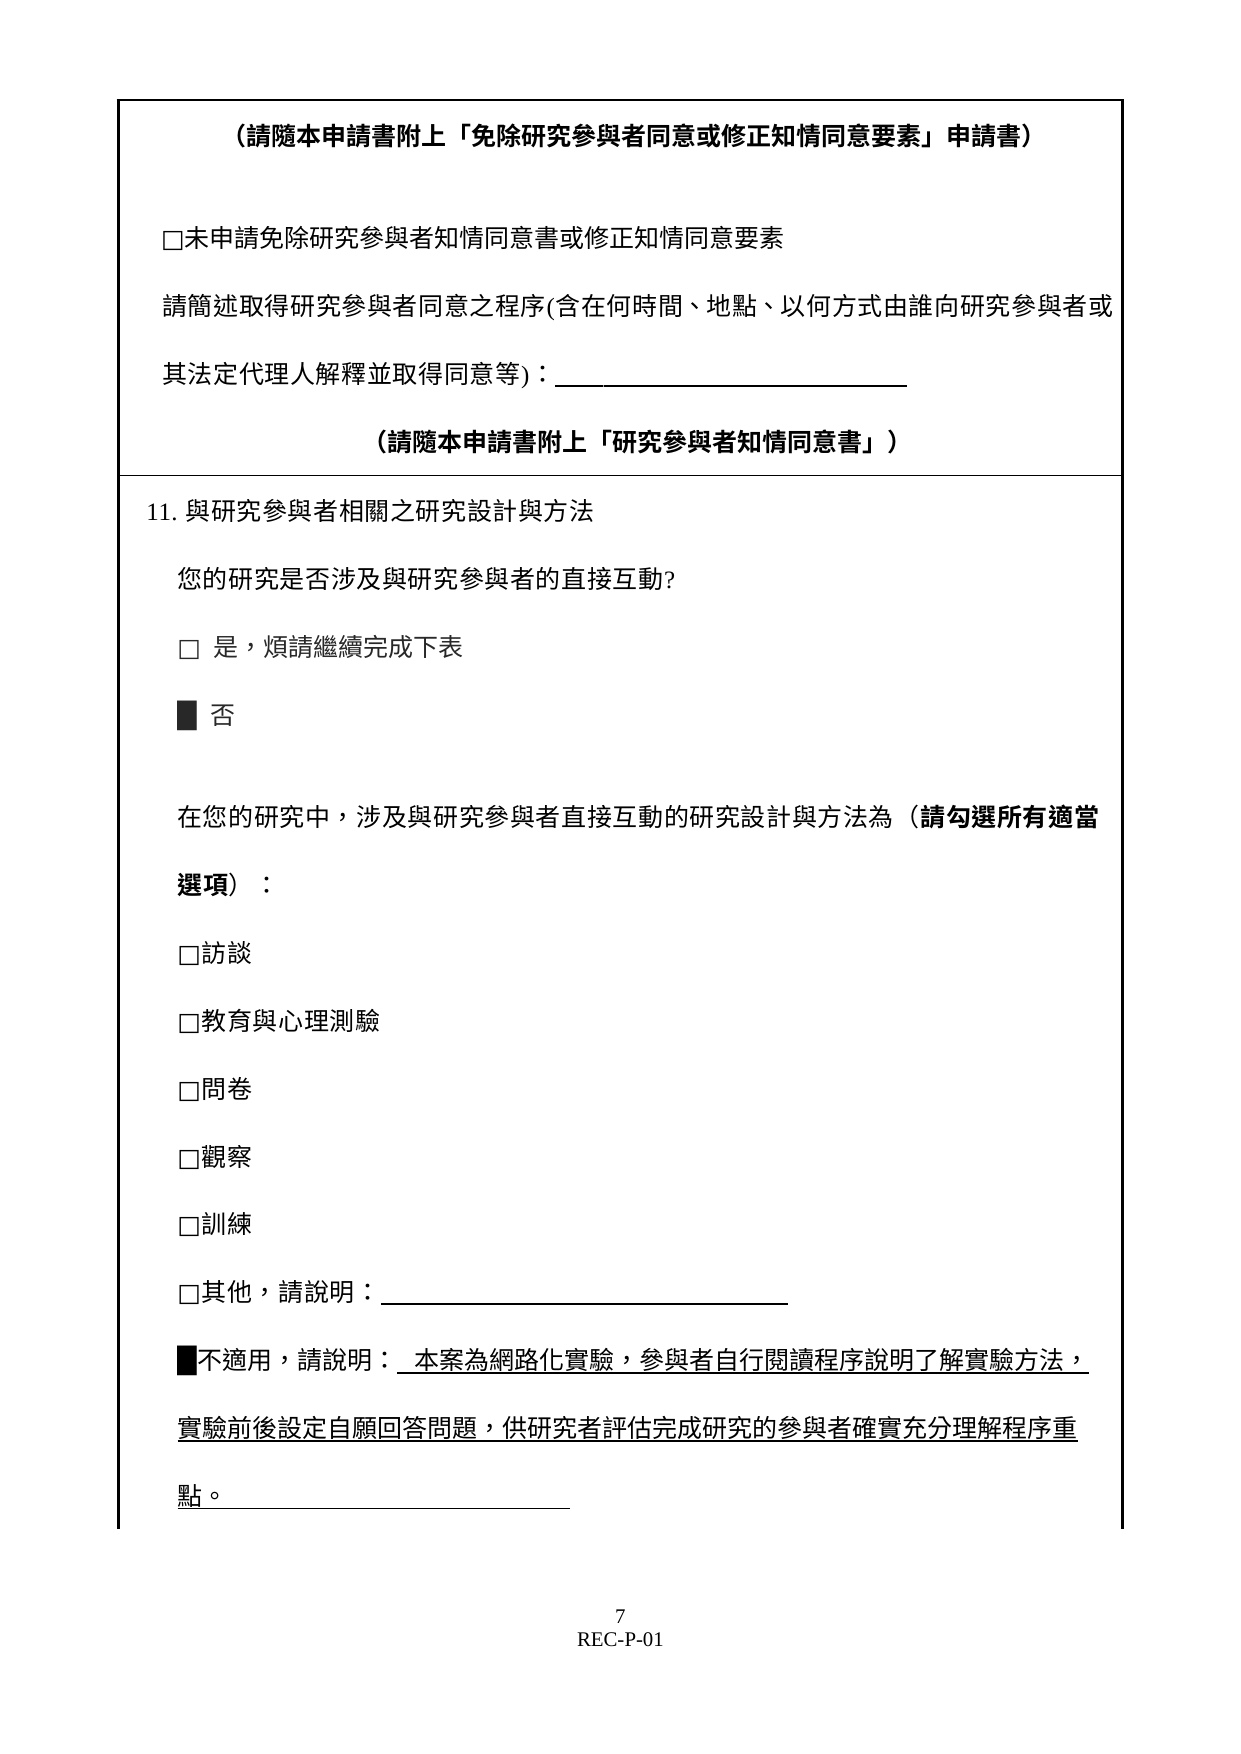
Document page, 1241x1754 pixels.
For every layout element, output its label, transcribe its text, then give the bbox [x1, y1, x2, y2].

table_cell （請隨本申請書附上「免除研究參與者同意或修正知情同意要素」申請書） □未申請免除研究參與者知情同意書或修正知情同意要素 請簡述取得研究參與者同意之程序(含在何時間、地點、以何方式由誰向研究參與者或其法定代理人解釋並取得同意等)： （請隨本申請書附上「研究參與者知情同意書」） [120, 101, 1121, 474]
table_cell 11. 與研究參與者相關之研究設計與方法 您的研究是否涉及與研究參與者的直接互動? □ 是，煩請繼續完成下表 █ 否 在您的研究中，涉及與研究參與者直接互動的研究設計與方法為（請勾選所有適當選項）： □訪談 □教育與心理測驗 □問卷 □觀察 □訓練 □其他，請說明： █不適用，請說明： 本案為網路化實驗，參與者自行閱讀程序說明了解實驗方法，實驗前後設定自願回答問題，供研究者評估完成研究的參與者確實充分理解程序重點。 [120, 476, 1121, 1529]
